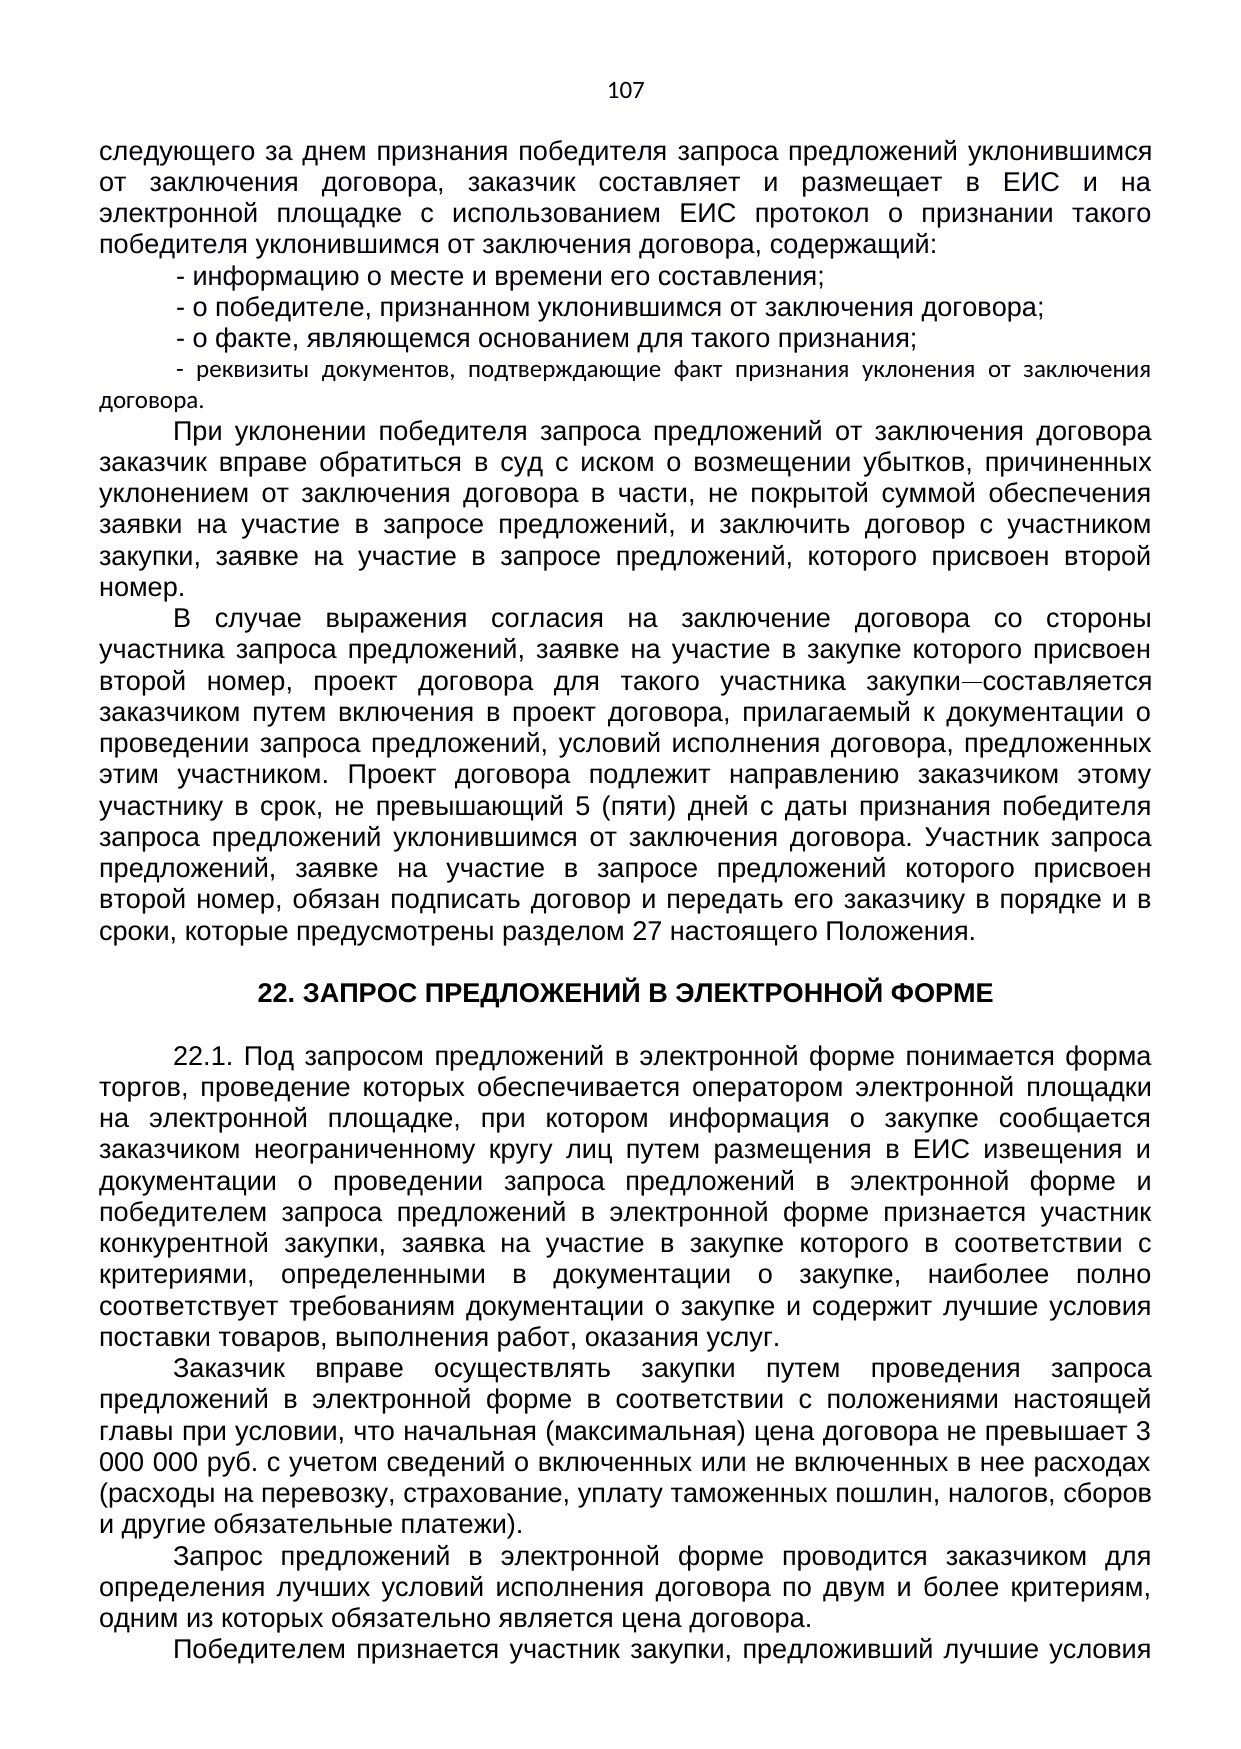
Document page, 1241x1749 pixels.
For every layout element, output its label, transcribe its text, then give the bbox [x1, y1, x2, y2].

text Победителем признается участник закупки, предложивший лучшие условия [99, 1633, 1152, 1664]
text - о победителе, признанном уклонившимся от заключения договора; [99, 291, 1152, 322]
text Запрос предложений в электронной форме проводится заказчиком для определения лучших условий исполнения договора по двум и более критериям, одним из которых обязательно является цена договора. [99, 1539, 1152, 1633]
text При уклонении победителя запроса предложений от заключения договора заказчик вправе обратиться в суд с иском о возмещении убытков, причиненных уклонением от заключения договора в части, не покрытой суммой обеспечения заявки на участие в запросе предложений, и заключить договор с участником закупки, заявке на участие в запросе предложений, которого присвоен второй номер. [99, 414, 1152, 602]
text Заказчик вправе осуществлять закупки путем проведения запроса предложений в электронной форме в соответствии с положениями настоящей главы при условии, что начальная (максимальная) цена договора не превышает 3 000 000 руб. с учетом сведений о включенных или не включенных в нее расходах (расходы на перевозку, страхование, уплату таможенных пошлин, налогов, сборов и другие обязательные платежи). [99, 1352, 1152, 1539]
text 22.1. Под запросом предложений в электронной форме понимается форма торгов, проведение которых обеспечивается оператором электронной площадки на электронной площадке, при котором информация о закупке сообщается заказчиком неограниченному кругу лиц путем размещения в ЕИС извещения и документации о проведении запроса предложений в электронной форме и победителем запроса предложений в электронной форме признается участник конкурентной закупки, заявка на участие в закупке которого в соответствии с критериями, определенными в документации о закупке, наиболее полно соответствует требованиям документации о закупке и содержит лучшие условия поставки товаров, выполнения работ, оказания услуг. [99, 1039, 1152, 1352]
text следующего за днем признания победителя запроса предложений уклонившимся от заключения договора, заказчик составляет и размещает в ЕИС и на электронной площадке с использованием ЕИС протокол о признании такого победителя уклонившимся от заключения договора, содержащий: [99, 135, 1152, 260]
text - информацию о месте и времени его составления; [99, 260, 1152, 291]
text В случае выражения согласия на заключение договора со стороны участника запроса предложений, заявке на участие в закупке которого присвоен второй номер, проект договора для такого участника закупки составляется заказчиком путем включения в проект договора, прилагаемый к документации о проведении запроса предложений, условий исполнения договора, предложенных этим участником. Проект договора подлежит направлению заказчиком этому участнику в срок, не превышающий 5 (пяти) дней с даты признания победителя запроса предложений уклонившимся от заключения договора. Участник запроса предложений, заявке на участие в запросе предложений которого присвоен второй номер, обязан подписать договор и передать его заказчику в порядке и в сроки, которые предусмотрены разделом 27 настоящего Положения. [99, 602, 1152, 946]
text - о факте, являющемся основанием для такого признания; [99, 322, 1152, 353]
text 22. ЗАПРОС ПРЕДЛОЖЕНИЙ В ЭЛЕКТРОННОЙ ФОРМЕ [99, 977, 1152, 1008]
text - реквизиты документов, подтверждающие факт признания уклонения от заключения договора. [99, 353, 1152, 414]
